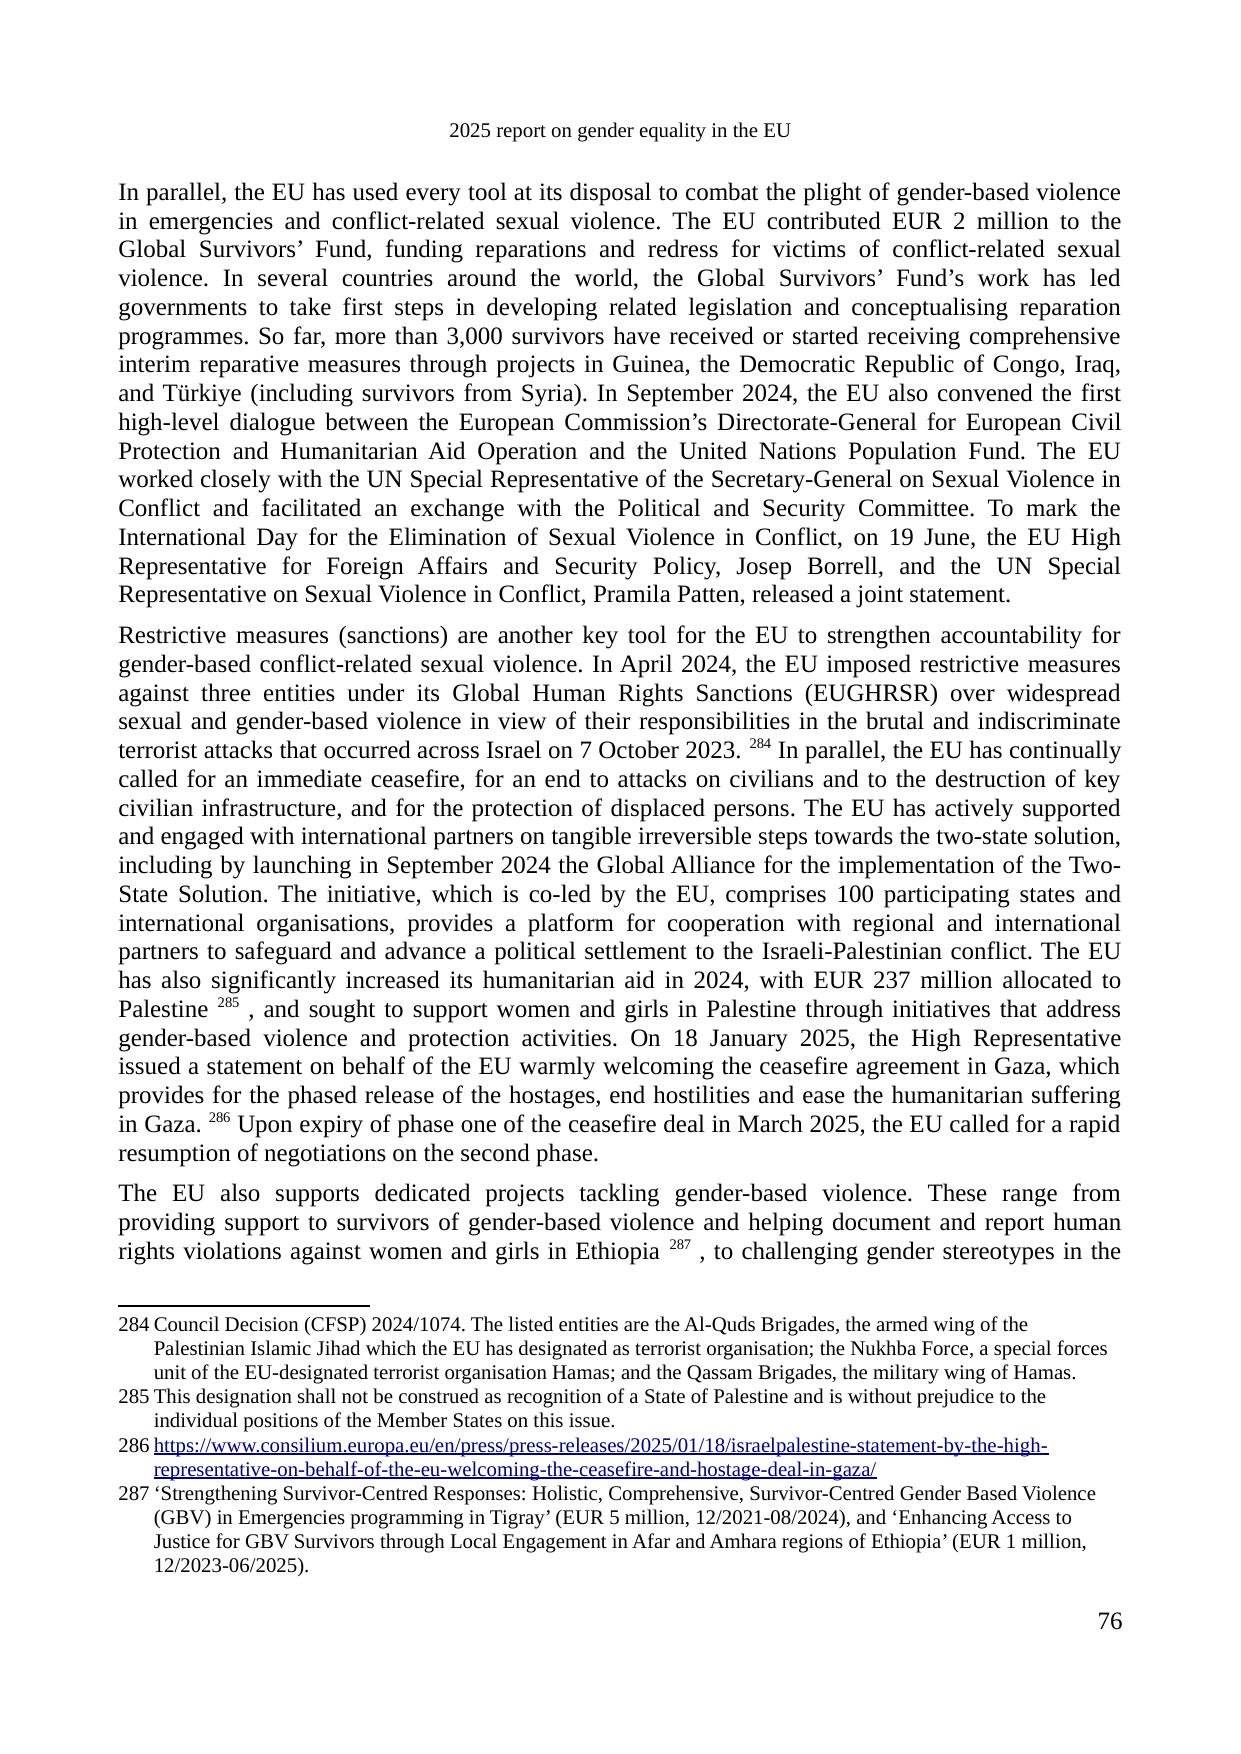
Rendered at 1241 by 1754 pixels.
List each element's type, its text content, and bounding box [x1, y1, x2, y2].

text ‘Strengthening Survivor-Centred Responses: Holistic, Comprehensive, Survivor-Centred Gender Based Violence (GBV) in Emergencies programming in Tigray’ (EUR 5 million, 12/2021-08/2024), and ‘Enhancing Access to Justice for GBV Survivors through Local Engagement in Afar and Amhara regions of Ethiopia’ (EUR 1 million, 12/2023-06/2025). [118, 1481, 1122, 1577]
text The EU also supports dedicated projects tackling gender-based violence. These range from providing support to survivors of gender-based violence and helping document and report human rights violations against women and girls in Ethiopia , to challenging gender stereotypes in the [118, 1178, 1122, 1264]
text Council Decision (CFSP) 2024/1074. The listed entities are the Al-Quds Brigades, the armed wing of the Palestinian Islamic Jihad which the EU has designated as terrorist organisation; the Nukhba Force, a special forces unit of the EU-designated terrorist organisation Hamas; and the Qassam Brigades, the military wing of Hamas. [118, 1312, 1122, 1384]
text Restrictive measures (sanctions) are another key tool for the EU to strengthen accountability for gender-based conflict-related sexual violence. In April 2024, the EU imposed restrictive measures against three entities under its Global Human Rights Sanctions (EUGHRSR) over widespread sexual and gender-based violence in view of their responsibilities in the brutal and indiscriminate terrorist attacks that occurred across Israel on 7 October 2023. In parallel, the EU has continually called for an immediate ceasefire, for an end to attacks on civilians and to the destruction of key civilian infrastructure, and for the protection of displaced persons. The EU has actively supported and engaged with international partners on tangible irreversible steps towards the two-state solution, including by launching in September 2024 the Global Alliance for the implementation of the Two- State Solution. The initiative, which is co-led by the EU, comprises 100 participating states and international organisations, provides a platform for cooperation with regional and international partners to safeguard and advance a political settlement to the Israeli-Palestinian conflict. The EU has also significantly increased its humanitarian aid in 2024, with EUR 237 million allocated to Palestine , and sought to support women and girls in Palestine through initiatives that address gender-based violence and protection activities. On 18 January 2025, the High Representative issued a statement on behalf of the EU warmly welcoming the ceasefire agreement in Gaza, which provides for the phased release of the hostages, end hostilities and ease the humanitarian suffering in Gaza. Upon expiry of phase one of the ceasefire deal in March 2025, the EU called for a rapid resumption of negotiations on the second phase. [118, 620, 1122, 1166]
text In parallel, the EU has used every tool at its disposal to combat the plight of gender-based violence in emergencies and conflict-related sexual violence. The EU contributed EUR 2 million to the Global Survivors’ Fund, funding reparations and redress for victims of conflict-related sexual violence. In several countries around the world, the Global Survivors’ Fund’s work has led governments to take first steps in developing related legislation and conceptualising reparation programmes. So far, more than 3,000 survivors have received or started receiving comprehensive interim reparative measures through projects in Guinea, the Democratic Republic of Congo, Iraq, and Türkiye (including survivors from Syria). In September 2024, the EU also convened the first high-level dialogue between the European Commission’s Directorate-General for European Civil Protection and Humanitarian Aid Operation and the United Nations Population Fund. The EU worked closely with the UN Special Representative of the Secretary-General on Sexual Violence in Conflict and facilitated an exchange with the Political and Security Committee. To mark the International Day for the Elimination of Sexual Violence in Conflict, on 19 June, the EU High Representative for Foreign Affairs and Security Policy, Josep Borrell, and the UN Special Representative on Sexual Violence in Conflict, Pramila Patten, released a joint statement. [118, 177, 1122, 608]
text https://www.consilium.europa.eu/en/press/press-releases/2025/01/18/israelpalestine-statement-by-the-high-representative-on-behalf-of-the-eu-welcoming-the-ceasefire-and-hostage-deal-in-gaza/ [118, 1432, 1122, 1481]
text This designation shall not be construed as recognition of a State of Palestine and is without prejudice to the individual positions of the Member States on this issue. [118, 1384, 1122, 1432]
